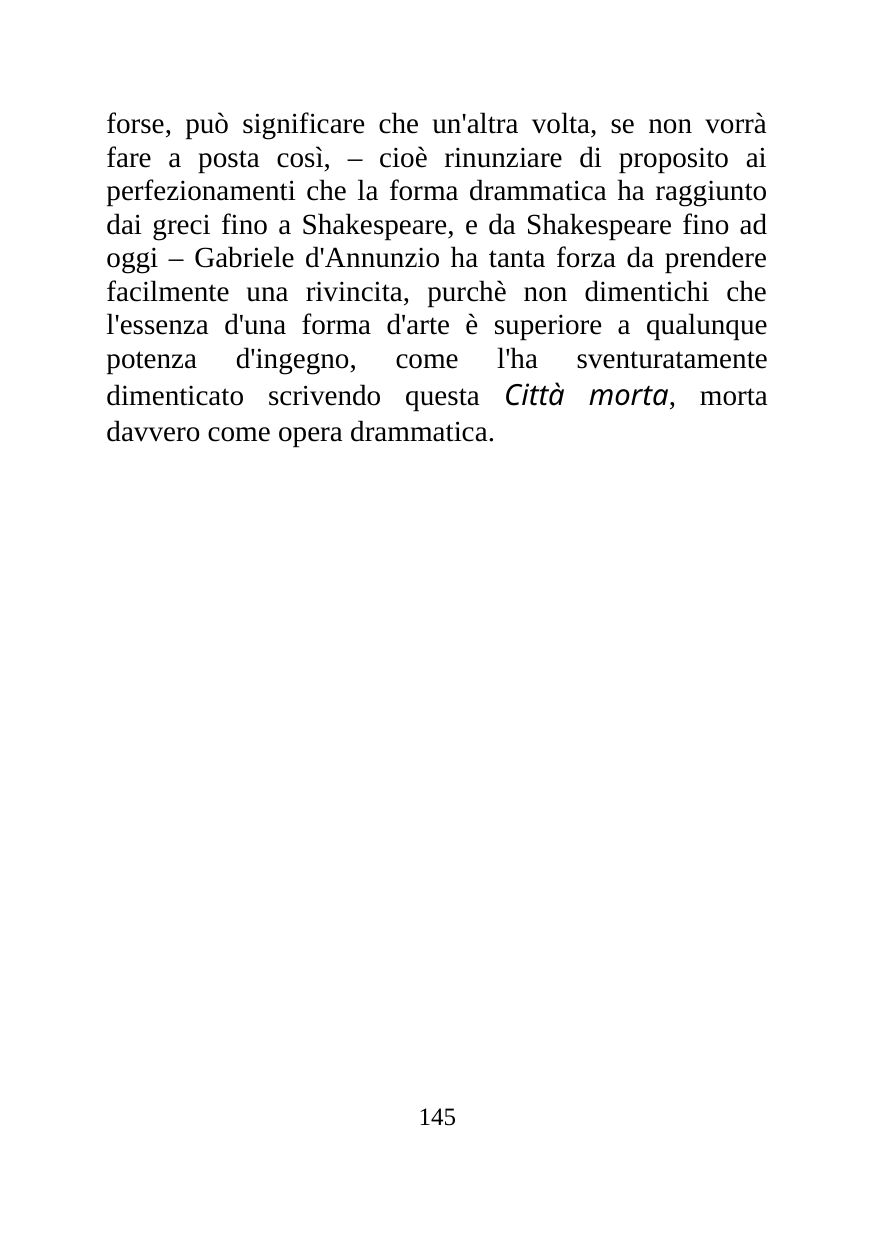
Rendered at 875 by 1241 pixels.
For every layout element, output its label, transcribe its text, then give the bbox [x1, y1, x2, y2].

text forse, può significare che un'altra volta, se non vorrà fare a posta così, – cioè rinunziare di proposito ai perfezionamenti che la forma drammatica ha raggiunto dai greci fino a Shakespeare, e da Shakespeare fino ad oggi – Gabriele d'Annunzio ha tanta forza da prendere facilmente una rivincita, purchè non dimentichi che l'essenza d'una forma d'arte è superiore a qualunque potenza d'ingegno, come l'ha sventuratamente dimenticato scrivendo questa Città morta, morta davvero come opera drammatica. [106, 106, 768, 448]
